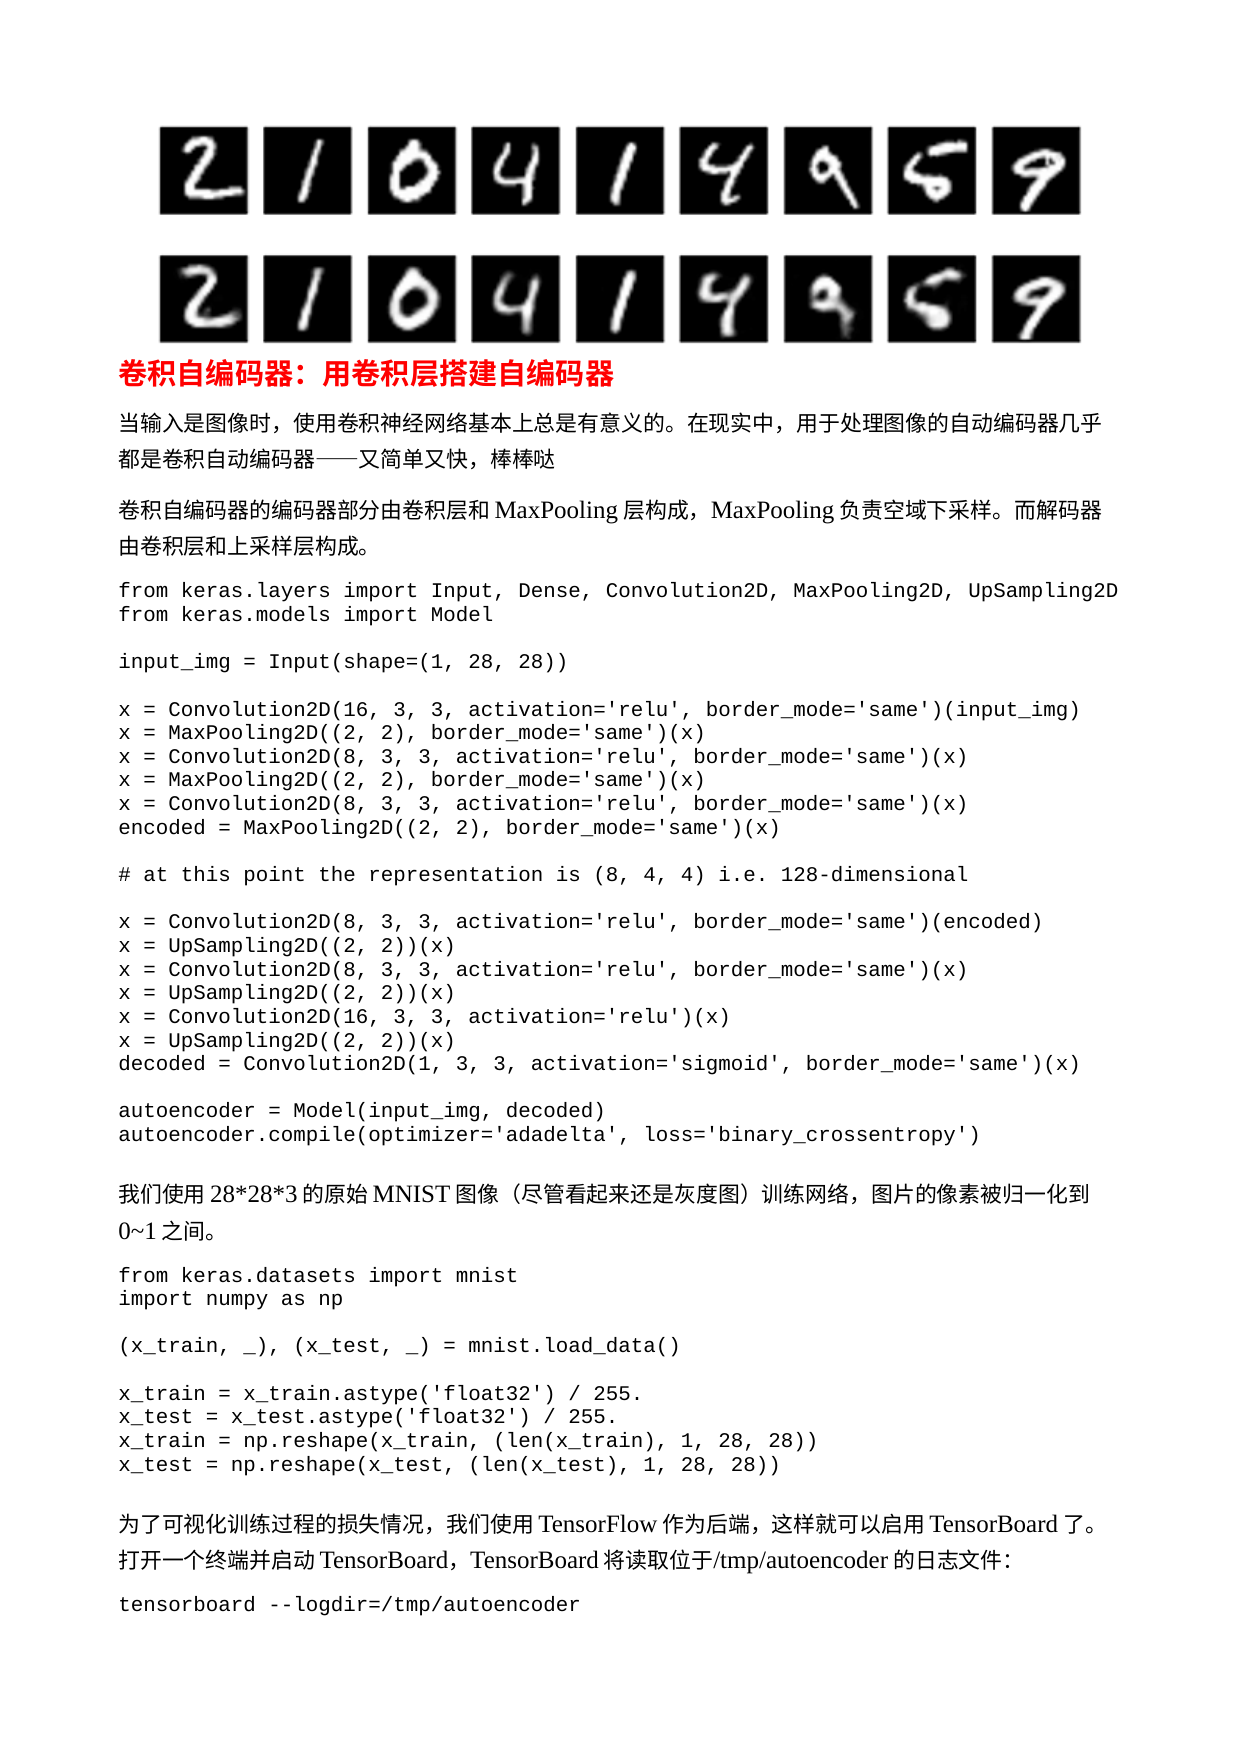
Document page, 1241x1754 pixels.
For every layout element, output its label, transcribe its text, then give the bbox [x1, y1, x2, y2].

picture [151, 118, 1089, 351]
text autoencoder.compile(optimizer='adadelta', loss='binary_crossentropy') [118, 1124, 1122, 1148]
text encoded = MaxPooling2D((2, 2), border_mode='same')(x) [118, 817, 1122, 840]
text from keras.models import Model [118, 604, 1122, 628]
text x = Convolution2D(16, 3, 3, activation='relu', border_mode='same')(input_img) [118, 698, 1122, 722]
text x_test = x_test.astype('float32') / 255. [118, 1406, 1122, 1430]
text 当输入是图像时，使用卷积神经网络基本上总是有意义的。在现实中，用于处理图像的自动编码器几乎都是卷积自动编码器——又简单又快，棒棒哒 [118, 406, 1122, 474]
text x = UpSampling2D((2, 2))(x) [118, 982, 1122, 1006]
text 为了可视化训练过程的损失情况，我们使用TensorFlow作为后端，这样就可以启用TensorBoard了。打开一个终端并启动TensorBoard，TensorBoard将读取位于/tmp/autoencoder的日志文件： [118, 1507, 1122, 1575]
text x = MaxPooling2D((2, 2), border_mode='same')(x) [118, 722, 1122, 746]
text 卷积自编码器的编码器部分由卷积层和MaxPooling层构成，MaxPooling负责空域下采样。而解码器由卷积层和上采样层构成。 [118, 493, 1122, 561]
text from keras.datasets import mnist [118, 1264, 1122, 1288]
text x = Convolution2D(8, 3, 3, activation='relu', border_mode='same')(x) [118, 793, 1122, 817]
text x = UpSampling2D((2, 2))(x) [118, 1029, 1122, 1053]
text import numpy as np [118, 1288, 1122, 1312]
text input_img = Input(shape=(1, 28, 28)) [118, 651, 1122, 675]
text x = Convolution2D(16, 3, 3, activation='relu')(x) [118, 1006, 1122, 1029]
subtitle 卷积自编码器：用卷积层搭建自编码器 [118, 355, 1122, 393]
text x = MaxPooling2D((2, 2), border_mode='same')(x) [118, 769, 1122, 793]
text from keras.layers import Input, Dense, Convolution2D, MaxPooling2D, UpSampling2D [118, 580, 1122, 604]
text x = Convolution2D(8, 3, 3, activation='relu', border_mode='same')(x) [118, 959, 1122, 982]
text decoded = Convolution2D(1, 3, 3, activation='sigmoid', border_mode='same')(x) [118, 1053, 1122, 1077]
text x_train = x_train.astype('float32') / 255. [118, 1383, 1122, 1406]
text tensorboard --logdir=/tmp/autoencoder [118, 1594, 1122, 1618]
text x = Convolution2D(8, 3, 3, activation='relu', border_mode='same')(x) [118, 746, 1122, 769]
text x_train = np.reshape(x_train, (len(x_train), 1, 28, 28)) [118, 1430, 1122, 1454]
text (x_train, _), (x_test, _) = mnist.load_data() [118, 1336, 1122, 1359]
text x = Convolution2D(8, 3, 3, activation='relu', border_mode='same')(encoded) [118, 911, 1122, 935]
text x = UpSampling2D((2, 2))(x) [118, 935, 1122, 959]
text x_test = np.reshape(x_test, (len(x_test), 1, 28, 28)) [118, 1454, 1122, 1477]
text autoencoder = Model(input_img, decoded) [118, 1101, 1122, 1124]
text # at this point the representation is (8, 4, 4) i.e. 128-dimensional [118, 864, 1122, 888]
text 我们使用28*28*3的原始MNIST图像（尽管看起来还是灰度图）训练网络，图片的像素被归一化到0~1之间。 [118, 1177, 1122, 1245]
